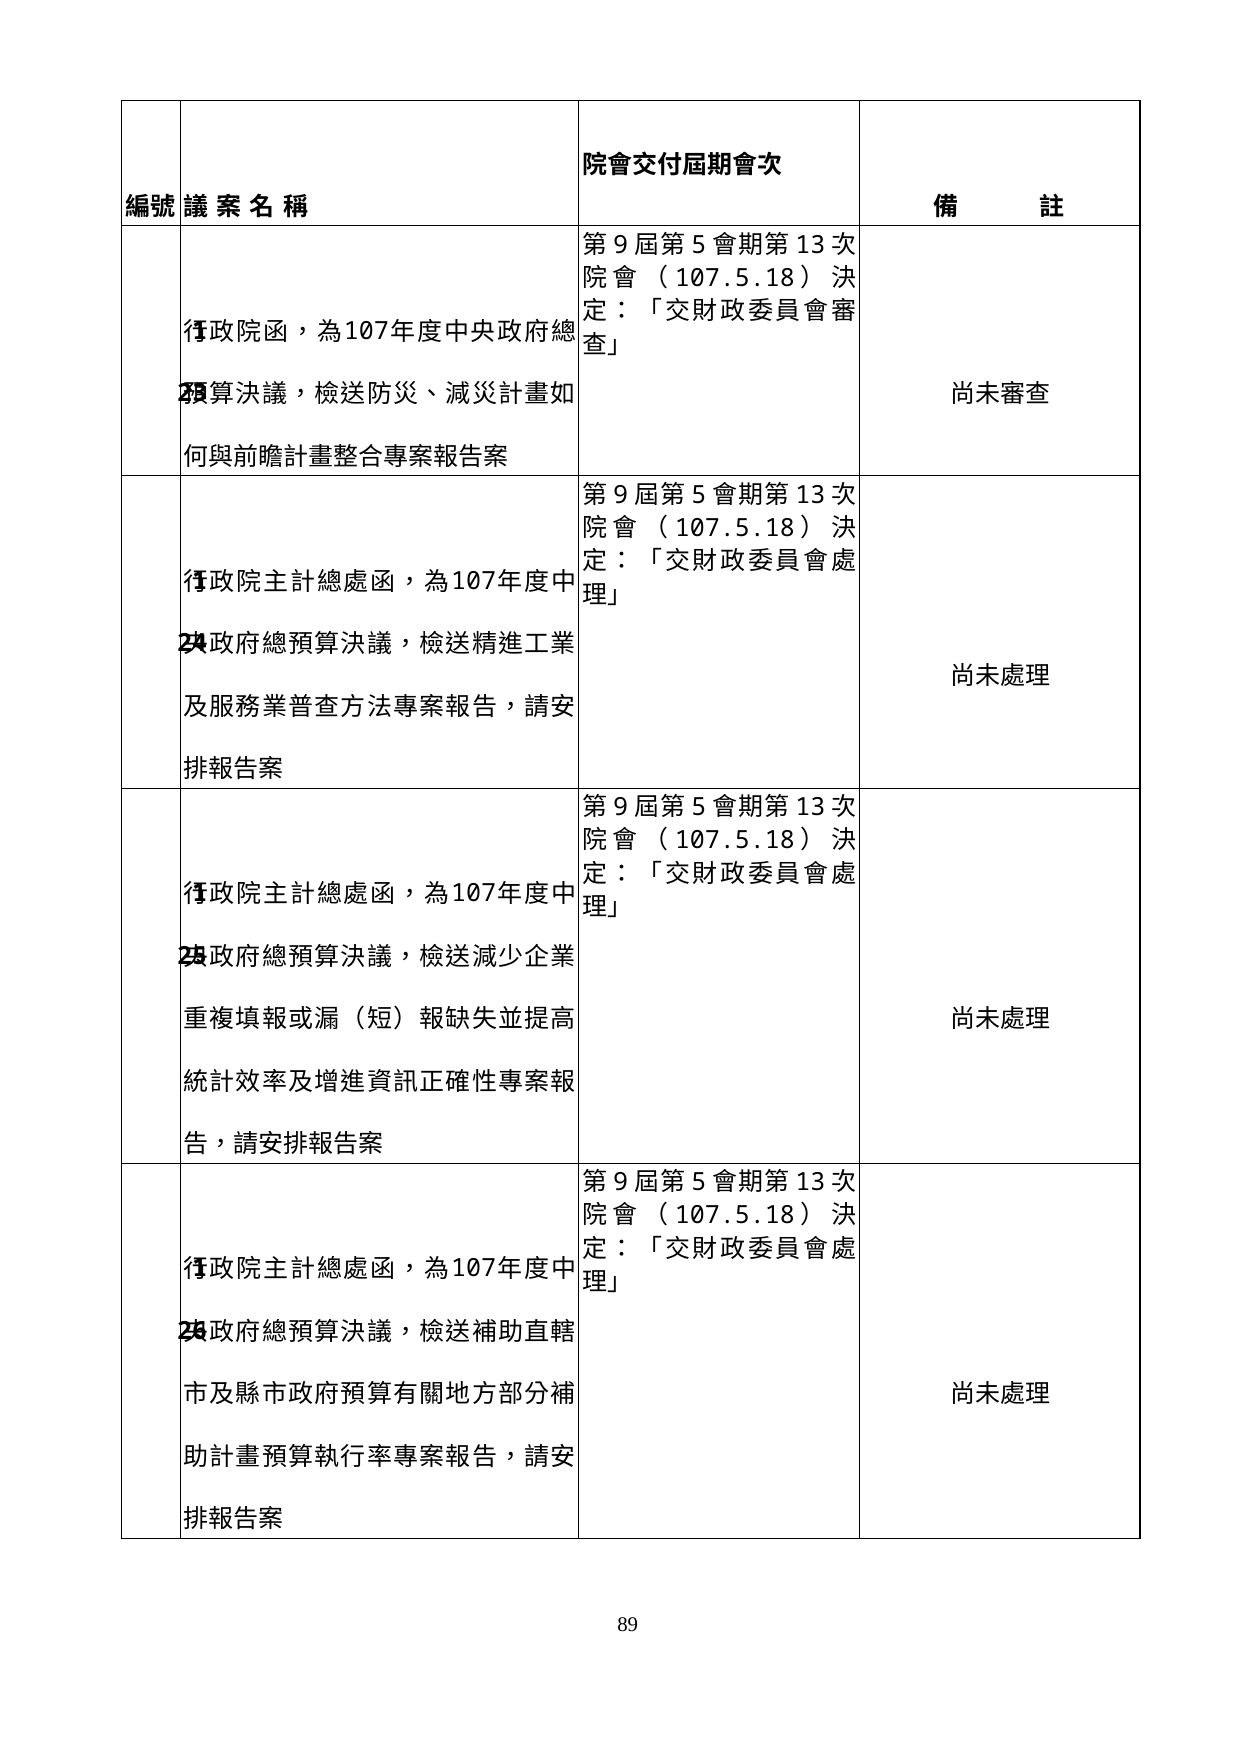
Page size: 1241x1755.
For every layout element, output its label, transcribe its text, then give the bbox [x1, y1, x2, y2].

table_header 議案名稱 [181, 101, 578, 225]
table_cell [122, 226, 180, 475]
table_cell 尚未處理 [860, 789, 1139, 1163]
table_header 備 註 [860, 101, 1139, 225]
table_header 院會交付屆期會次 [579, 101, 859, 225]
table_cell [122, 1164, 180, 1538]
table_cell [122, 476, 180, 788]
table_cell 行政院主計總處函，為107年度中央政府總預算決議，檢送精進工業及服務業普查方法專案報告，請安排報告案 [181, 476, 578, 788]
table_cell 尚未處理 [860, 1164, 1139, 1538]
table_cell 第9屆第5會期第13次院會（107.5.18）決定：「交財政委員會處理」 [579, 1164, 859, 1538]
table_cell 第9屆第5會期第13次院會（107.5.18）決定：「交財政委員會審查」 [579, 226, 859, 475]
table_cell 第9屆第5會期第13次院會（107.5.18）決定：「交財政委員會處理」 [579, 789, 859, 1163]
table_cell 第9屆第5會期第13次院會（107.5.18）決定：「交財政委員會處理」 [579, 476, 859, 788]
table_cell 尚未審查 [860, 226, 1139, 475]
table_cell 行政院主計總處函，為107年度中央政府總預算決議，檢送減少企業重複填報或漏（短）報缺失並提高統計效率及增進資訊正確性專案報告，請安排報告案 [181, 789, 578, 1163]
table_header 編號 [122, 101, 180, 225]
table_cell 尚未處理 [860, 476, 1139, 788]
table_cell 行政院函，為107年度中央政府總預算決議，檢送防災、減災計畫如何與前瞻計畫整合專案報告案 [181, 226, 578, 475]
table_cell [122, 789, 180, 1163]
table_cell 行政院主計總處函，為107年度中央政府總預算決議，檢送補助直轄市及縣市政府預算有關地方部分補助計畫預算執行率專案報告，請安排報告案 [181, 1164, 578, 1538]
